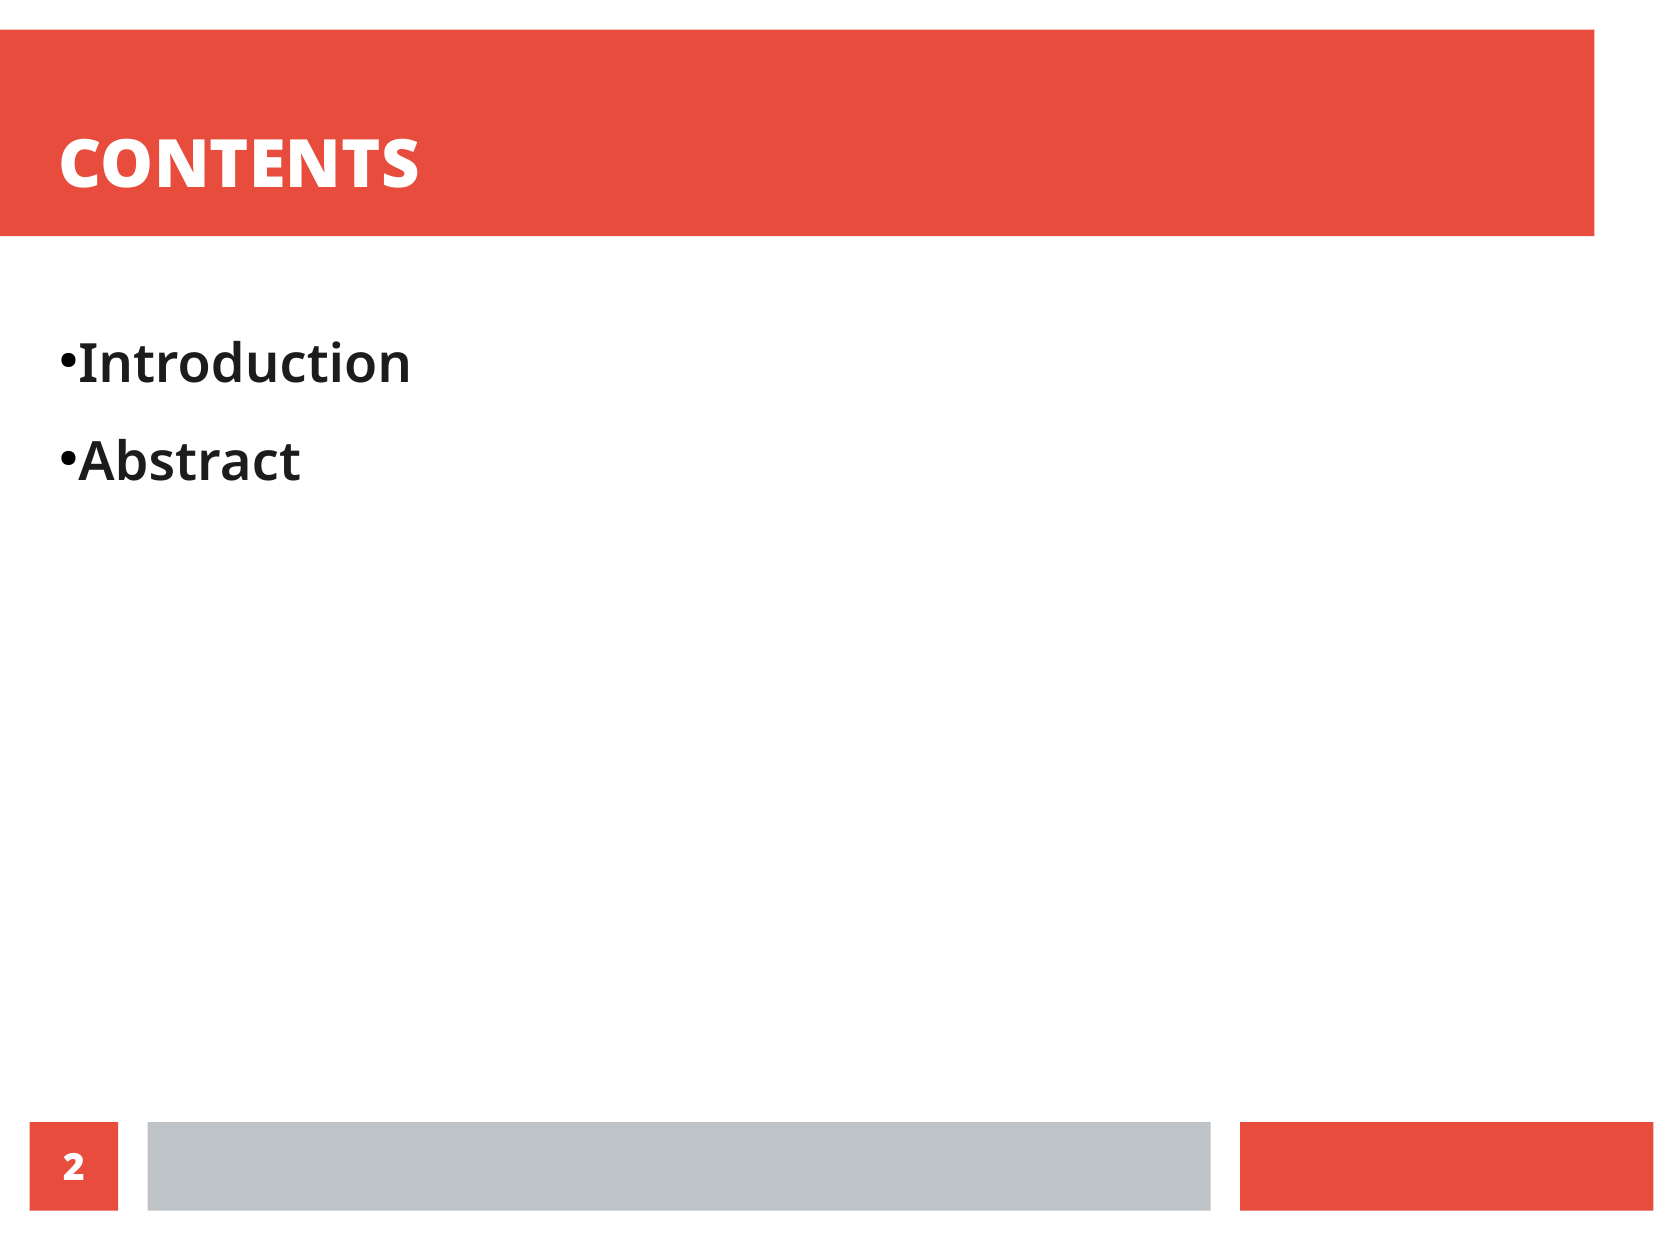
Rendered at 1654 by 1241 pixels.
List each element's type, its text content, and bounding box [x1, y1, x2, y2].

title CONTENTS [59, 59, 1595, 207]
list Introduction Abstract [59, 324, 1565, 1093]
